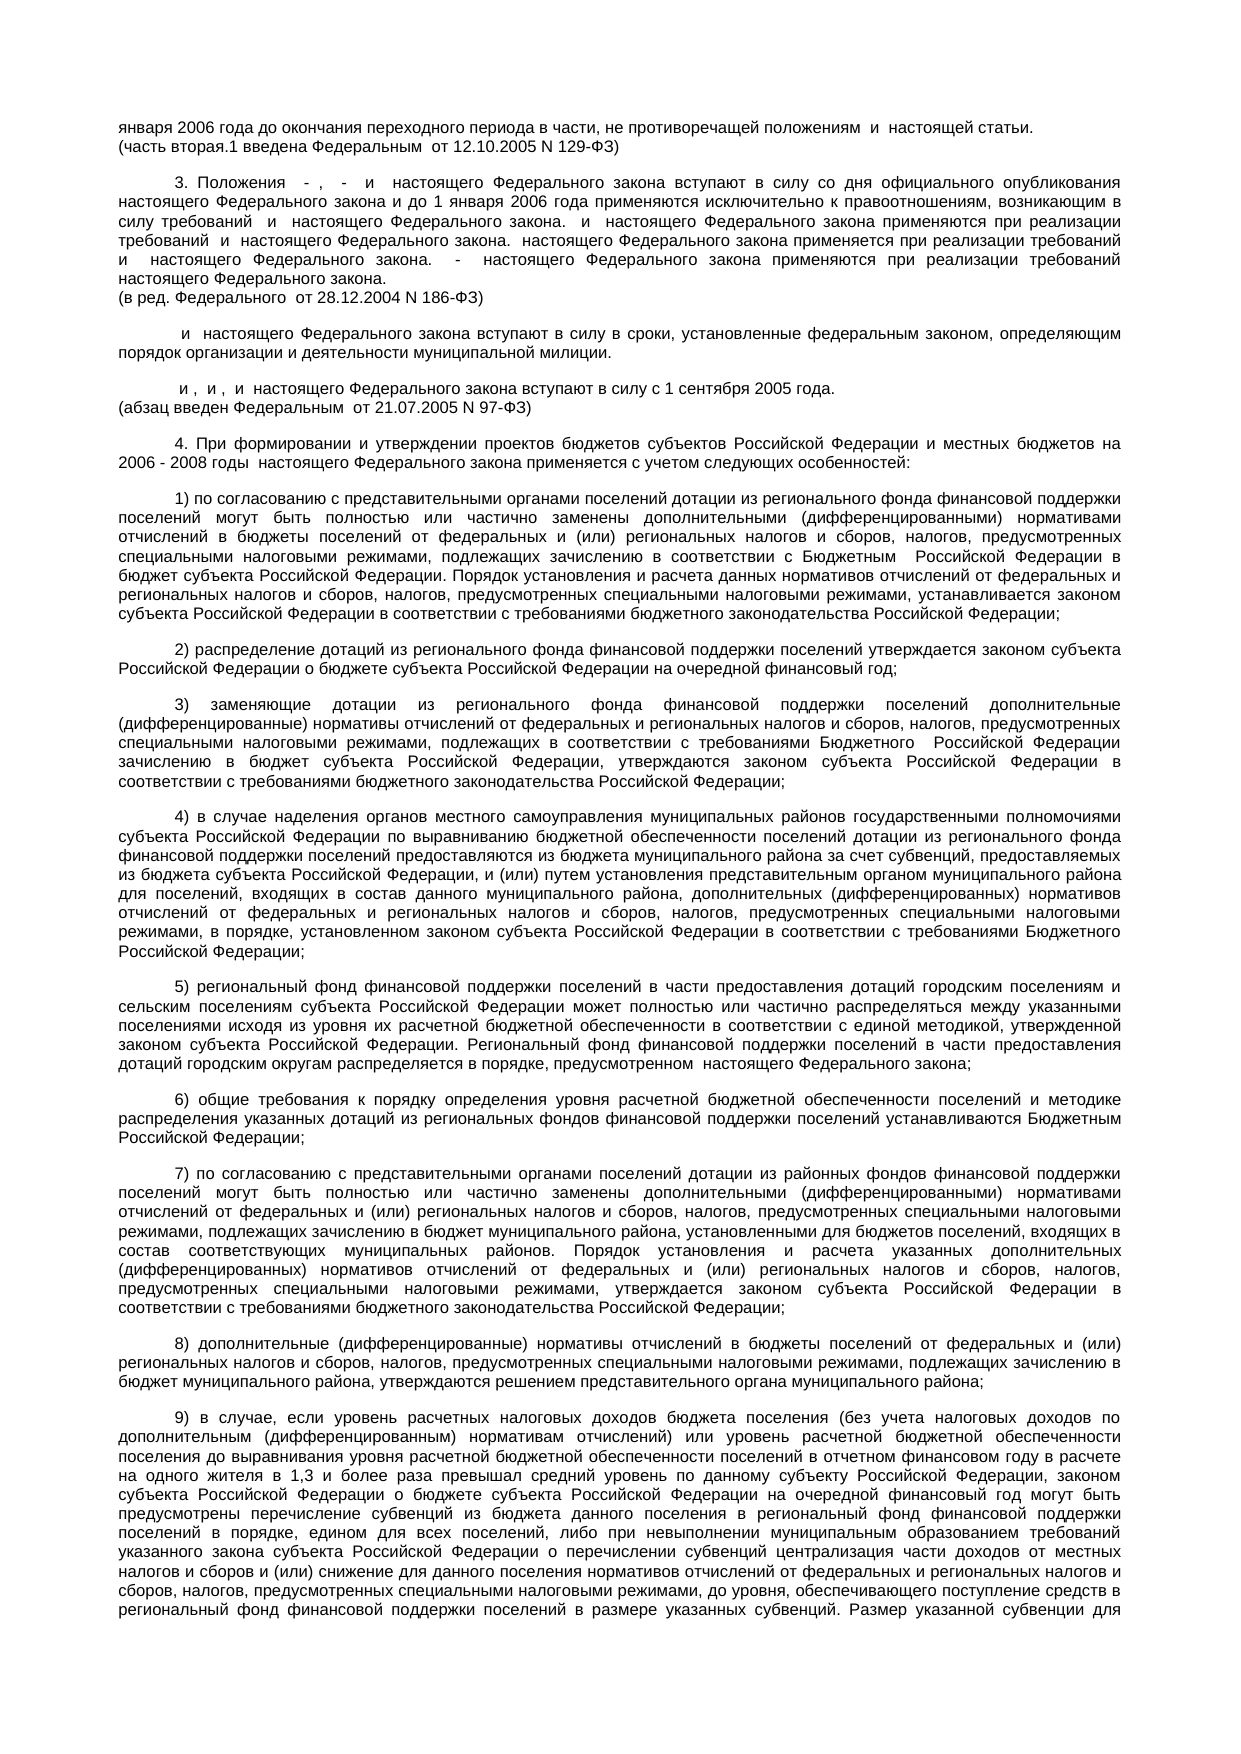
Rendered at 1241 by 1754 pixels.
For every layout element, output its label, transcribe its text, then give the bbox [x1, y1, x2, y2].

text 2) распределение дотаций из регионального фонда финансовой поддержки поселений утверждается законом субъекта Российской Федерации о бюджете субъекта Российской Федерации на очередной финансовый год; [118, 640, 1122, 678]
text 8) дополнительные (дифференцированные) нормативы отчислений в бюджеты поселений от федеральных и (или) региональных налогов и сборов, налогов, предусмотренных специальными налоговыми режимами, подлежащих зачислению в бюджет муниципального района, утверждаются решением представительного органа муниципального района; [118, 1334, 1122, 1391]
text и настоящего Федерального закона вступают в силу в сроки, установленные федеральным законом, определяющим порядок организации и деятельности муниципальной милиции. [118, 324, 1122, 362]
text и , и , и настоящего Федерального закона вступают в силу с 1 сентября 2005 года. [118, 379, 1122, 398]
text 5) региональный фонд финансовой поддержки поселений в части предоставления дотаций городским поселениям и сельским поселениям субъекта Российской Федерации может полностью или частично распределяться между указанными поселениями исходя из уровня их расчетной бюджетной обеспеченности в соответствии с единой методикой, утвержденной законом субъекта Российской Федерации. Региональный фонд финансовой поддержки поселений в части предоставления дотаций городским округам распределяется в порядке, предусмотренном настоящего Федерального закона; [118, 977, 1122, 1073]
text 3) заменяющие дотации из регионального фонда финансовой поддержки поселений дополнительные (дифференцированные) нормативы отчислений от федеральных и региональных налогов и сборов, налогов, предусмотренных специальными налоговыми режимами, подлежащих в соответствии с требованиями Бюджетного Российской Федерации зачислению в бюджет субъекта Российской Федерации, утверждаются законом субъекта Российской Федерации в соответствии с требованиями бюджетного законодательства Российской Федерации; [118, 695, 1122, 791]
text (часть вторая.1 введена Федеральным от 12.10.2005 N 129-ФЗ) [118, 137, 1122, 156]
text 9) в случае, если уровень расчетных налоговых доходов бюджета поселения (без учета налоговых доходов по дополнительным (дифференцированным) нормативам отчислений) или уровень расчетной бюджетной обеспеченности поселения до выравнивания уровня расчетной бюджетной обеспеченности поселений в отчетном финансовом году в расчете на одного жителя в 1,3 и более раза превышал средний уровень по данному субъекту Российской Федерации, законом субъекта Российской Федерации о бюджете субъекта Российской Федерации на очередной финансовый год могут быть предусмотрены перечисление субвенций из бюджета данного поселения в региональный фонд финансовой поддержки поселений в порядке, едином для всех поселений, либо при невыполнении муниципальным образованием требований указанного закона субъекта Российской Федерации о перечислении субвенций централизация части доходов от местных налогов и сборов и (или) снижение для данного поселения нормативов отчислений от федеральных и региональных налогов и сборов, налогов, предусмотренных специальными налоговыми режимами, до уровня, обеспечивающего поступление средств в региональный фонд финансовой поддержки поселений в размере указанных субвенций. Размер указанной субвенции для [118, 1408, 1122, 1619]
text (абзац введен Федеральным от 21.07.2005 N 97-ФЗ) [118, 398, 1122, 417]
text 1) по согласованию с представительными органами поселений дотации из регионального фонда финансовой поддержки поселений могут быть полностью или частично заменены дополнительными (дифференцированными) нормативами отчислений в бюджеты поселений от федеральных и (или) региональных налогов и сборов, налогов, предусмотренных специальными налоговыми режимами, подлежащих зачислению в соответствии с Бюджетным Российской Федерации в бюджет субъекта Российской Федерации. Порядок установления и расчета данных нормативов отчислений от федеральных и региональных налогов и сборов, налогов, предусмотренных специальными налоговыми режимами, устанавливается законом субъекта Российской Федерации в соответствии с требованиями бюджетного законодательства Российской Федерации; [118, 489, 1122, 623]
text 6) общие требования к порядку определения уровня расчетной бюджетной обеспеченности поселений и методике распределения указанных дотаций из региональных фондов финансовой поддержки поселений устанавливаются Бюджетным Российской Федерации; [118, 1090, 1122, 1147]
text 3. Положения - , - и настоящего Федерального закона вступают в силу со дня официального опубликования настоящего Федерального закона и до 1 января 2006 года применяются исключительно к правоотношениям, возникающим в силу требований и настоящего Федерального закона. и настоящего Федерального закона применяются при реализации требований и настоящего Федерального закона. настоящего Федерального закона применяется при реализации требований и настоящего Федерального закона. - настоящего Федерального закона применяются при реализации требований настоящего Федерального закона. [118, 173, 1122, 288]
text (в ред. Федерального от 28.12.2004 N 186-ФЗ) [118, 288, 1122, 307]
text января 2006 года до окончания переходного периода в части, не противоречащей положениям и настоящей статьи. [118, 118, 1122, 137]
text 7) по согласованию с представительными органами поселений дотации из районных фондов финансовой поддержки поселений могут быть полностью или частично заменены дополнительными (дифференцированными) нормативами отчислений от федеральных и (или) региональных налогов и сборов, налогов, предусмотренных специальными налоговыми режимами, подлежащих зачислению в бюджет муниципального района, установленными для бюджетов поселений, входящих в состав соответствующих муниципальных районов. Порядок установления и расчета указанных дополнительных (дифференцированных) нормативов отчислений от федеральных и (или) региональных налогов и сборов, налогов, предусмотренных специальными налоговыми режимами, утверждается законом субъекта Российской Федерации в соответствии с требованиями бюджетного законодательства Российской Федерации; [118, 1164, 1122, 1317]
text 4. При формировании и утверждении проектов бюджетов субъектов Российской Федерации и местных бюджетов на 2006 - 2008 годы настоящего Федерального закона применяется с учетом следующих особенностей: [118, 434, 1122, 472]
text 4) в случае наделения органов местного самоуправления муниципальных районов государственными полномочиями субъекта Российской Федерации по выравниванию бюджетной обеспеченности поселений дотации из регионального фонда финансовой поддержки поселений предоставляются из бюджета муниципального района за счет субвенций, предоставляемых из бюджета субъекта Российской Федерации, и (или) путем установления представительным органом муниципального района для поселений, входящих в состав данного муниципального района, дополнительных (дифференцированных) нормативов отчислений от федеральных и региональных налогов и сборов, налогов, предусмотренных специальными налоговыми режимами, в порядке, установленном законом субъекта Российской Федерации в соответствии с требованиями Бюджетного Российской Федерации; [118, 807, 1122, 961]
